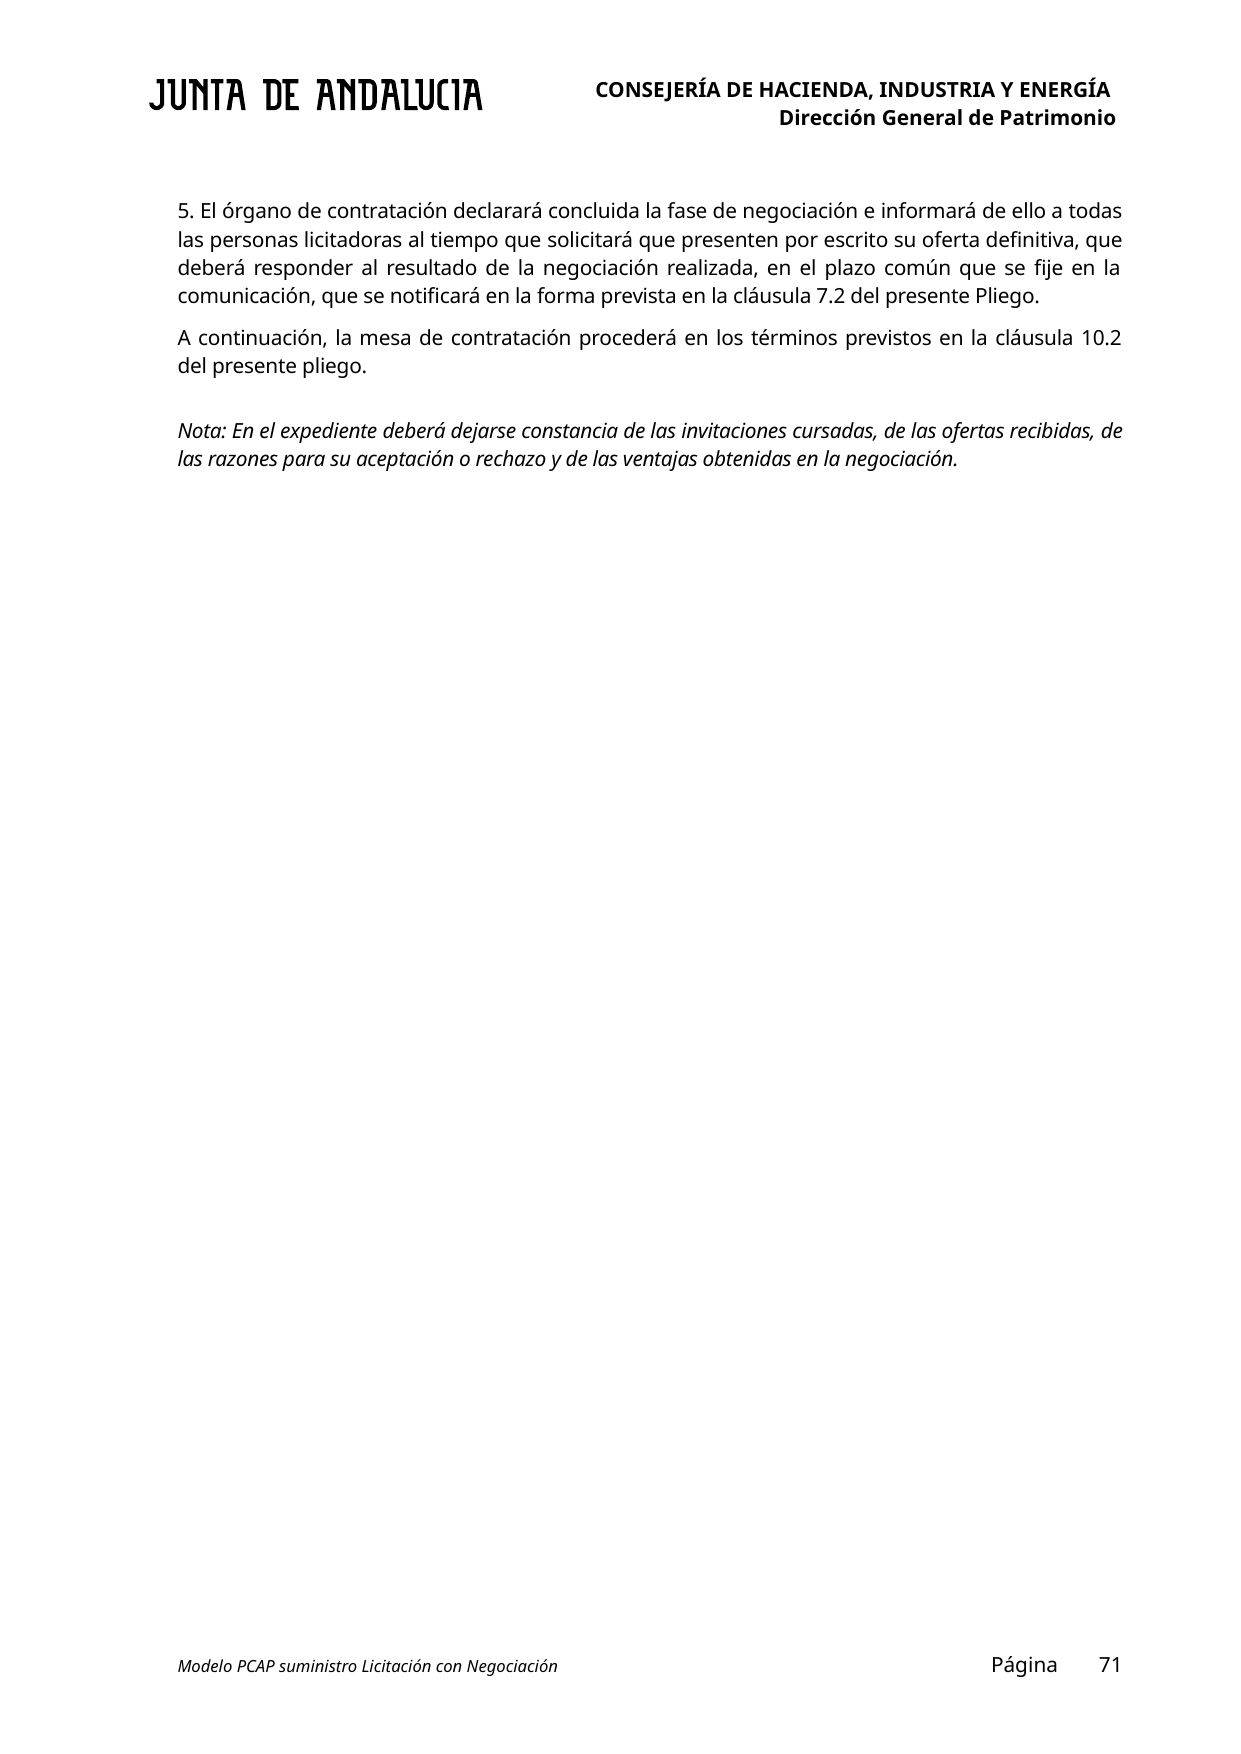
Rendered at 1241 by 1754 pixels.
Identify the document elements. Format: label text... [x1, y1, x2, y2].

text 5. El órgano de contratación declarará concluida la fase de negociación e informará de ello a todas las personas licitadoras al tiempo que solicitará que presenten por escrito su oferta definitiva, que deberá responder al resultado de la negociación realizada, en el plazo común que se fije en la comunicación, que se notificará en la forma prevista en la cláusula 7.2 del presente Pliego. [177, 196, 1122, 310]
text A continuación, la mesa de contratación procederá en los términos previstos en la cláusula 10.2 del presente pliego. [177, 323, 1122, 379]
text Nota: En el expediente deberá dejarse constancia de las invitaciones cursadas, de las ofertas recibidas, de las razones para su aceptación o rechazo y de las ventajas obtenidas en la negociación. [177, 416, 1122, 473]
